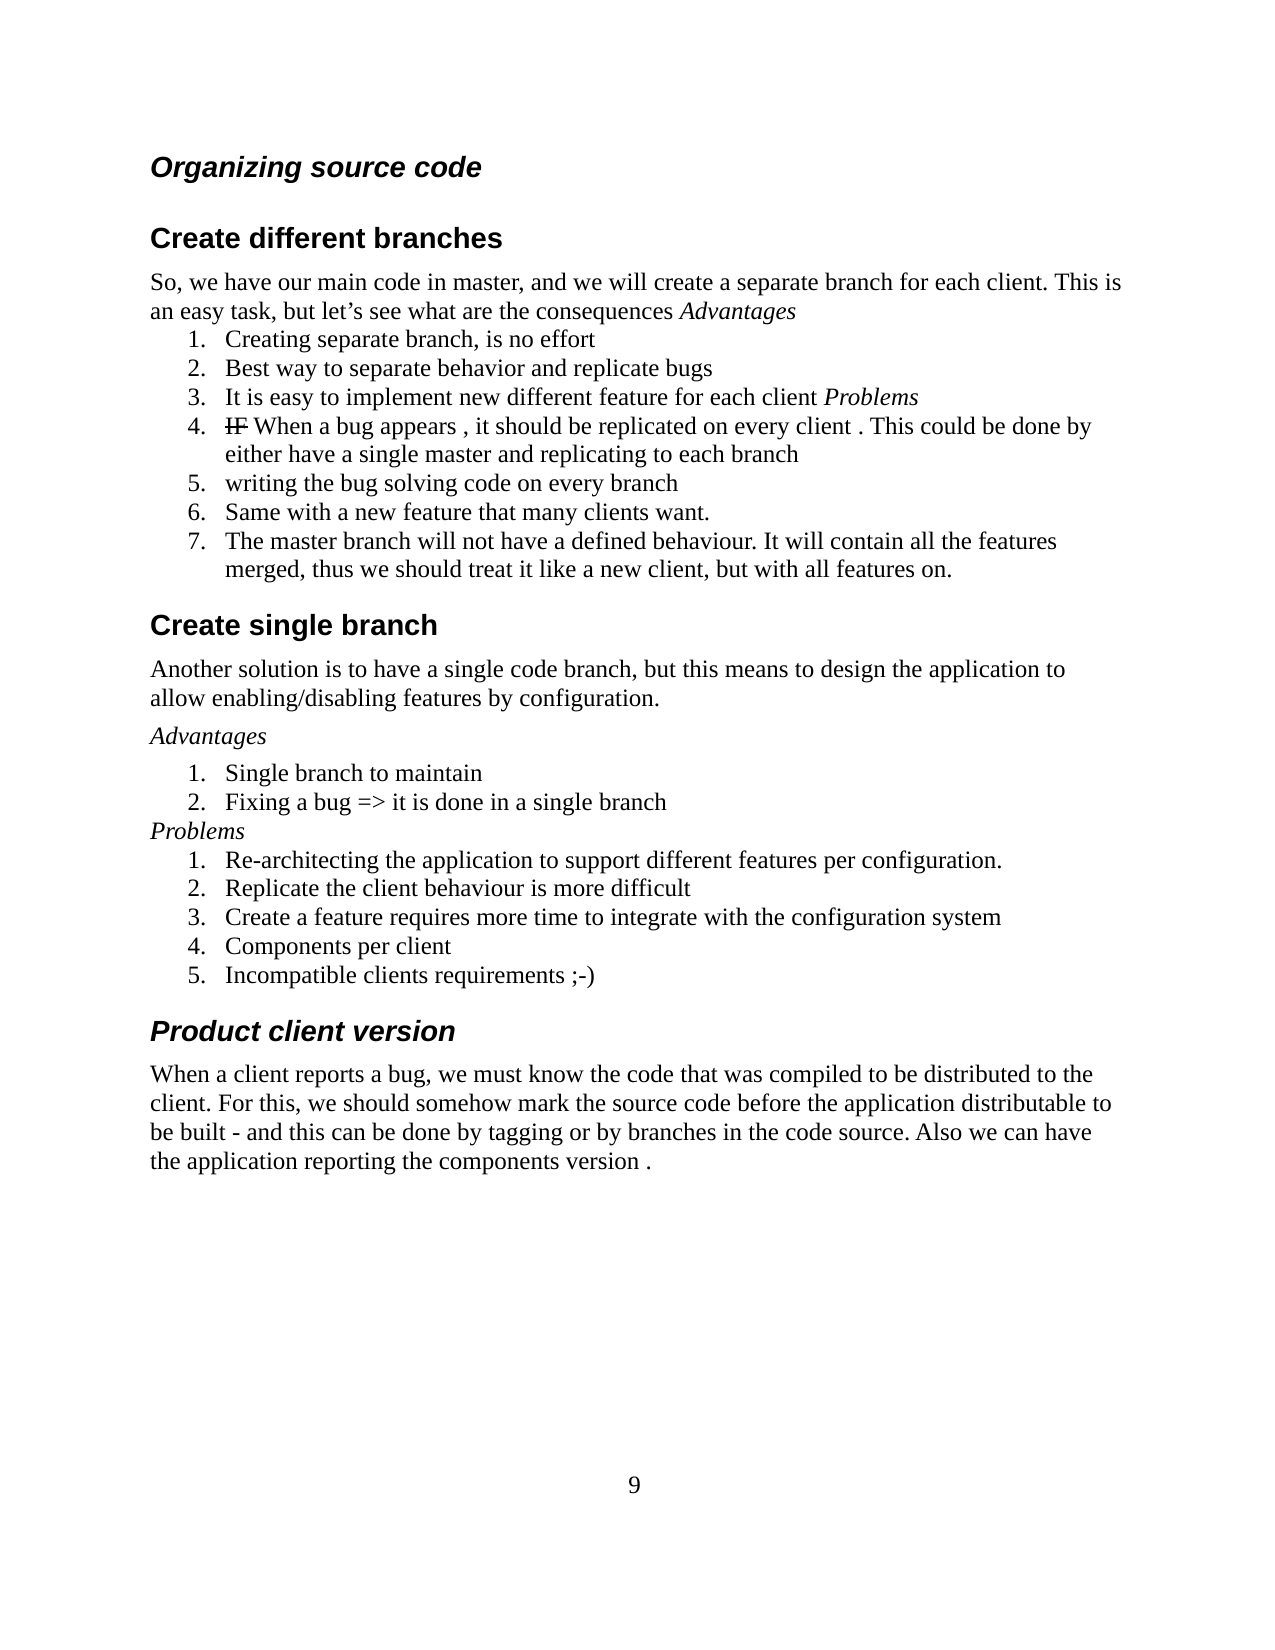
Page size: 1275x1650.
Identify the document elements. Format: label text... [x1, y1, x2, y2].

list Components per client [187, 931, 1125, 960]
list IF When a bug appears , it should be replicated on every client . This could be done by either have a single master and replicating to each branch [187, 411, 1125, 468]
list Same with a new feature that many clients want. [187, 497, 1125, 526]
text When a client reports a bug, we must know the code that was compiled to be distributed to the client. For this, we should somehow mark the source code before the application distributable to be built - and this can be done by tagging or by branches in the code source. Also we can have the application reporting the components version . [150, 1059, 1125, 1174]
list Fixing a bug => it is done in a single branch [187, 787, 1125, 816]
list Best way to separate behavior and replicate bugs [187, 353, 1125, 382]
list Replicate the client behaviour is more difficult [187, 873, 1125, 902]
list Create a feature requires more time to integrate with the configuration system [187, 902, 1125, 931]
subtitle Organizing source code [150, 150, 1125, 183]
list It is easy to implement new different feature for each client Problems [187, 382, 1125, 411]
list writing the bug solving code on every branch [187, 468, 1125, 497]
list Incompatible clients requirements ;-) [187, 960, 1125, 988]
subtitle Create single branch [150, 608, 1125, 642]
list Creating separate branch, is no effort [187, 324, 1125, 353]
text Problems [150, 816, 1125, 845]
list Re-architecting the application to support different features per configuration. [187, 845, 1125, 873]
text Another solution is to have a single code branch, but this means to design the application to allow enabling/disabling features by configuration. [150, 654, 1125, 712]
text So, we have our main code in master, and we will create a separate branch for each client. This is an easy task, but let’s see what are the consequences Advantages [150, 267, 1125, 324]
text Advantages [150, 721, 1125, 749]
subtitle Create different branches [150, 221, 1125, 254]
subtitle Product client version [150, 1013, 1125, 1047]
list The master branch will not have a defined behaviour. It will contain all the features merged, thus we should treat it like a new client, but with all features on. [187, 526, 1125, 583]
list Single branch to maintain [187, 758, 1125, 787]
